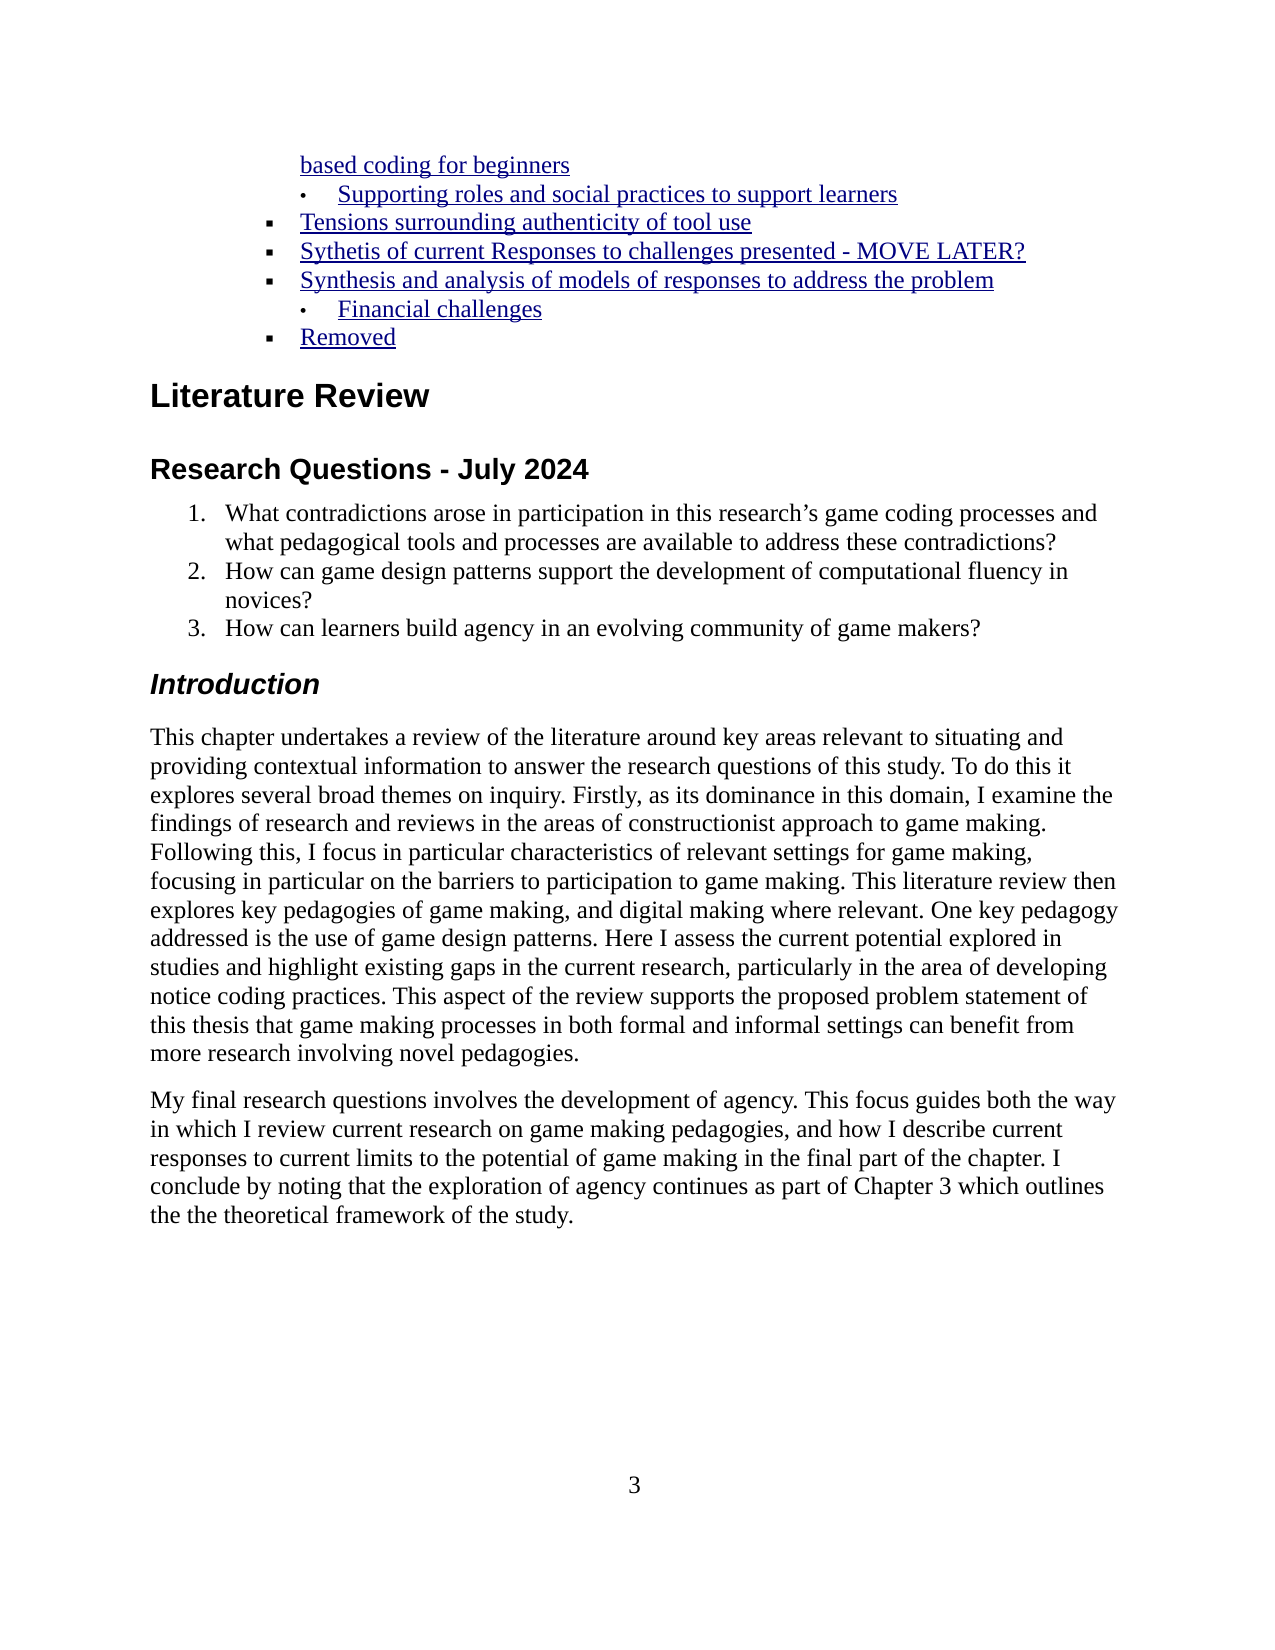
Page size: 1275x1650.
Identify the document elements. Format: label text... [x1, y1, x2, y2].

list How can game design patterns support the development of computational fluency in novices? [187, 556, 1125, 613]
list based coding for beginners [262, 150, 1125, 179]
list Removed [262, 322, 1125, 351]
list Financial challenges [300, 294, 1125, 322]
list Supporting roles and social practices to support learners [300, 179, 1125, 207]
subtitle Research Questions - July 2024 [150, 452, 1125, 486]
subtitle Introduction [150, 667, 1125, 701]
text My final research questions involves the development of agency. This focus guides both the way in which I review current research on game making pedagogies, and how I describe current responses to current limits to the potential of game making in the final part of the chapter. I conclude by noting that the exploration of agency continues as part of Chapter 3 which outlines the the theoretical framework of the study. [150, 1085, 1125, 1229]
list Synthesis and analysis of models of responses to address the problem [262, 265, 1125, 294]
subtitle Literature Review [150, 376, 1125, 415]
list Sythetis of current Responses to challenges presented - MOVE LATER? [262, 236, 1125, 265]
list Tensions surrounding authenticity of tool use [262, 207, 1125, 236]
list How can learners build agency in an evolving community of game makers? [187, 613, 1125, 642]
text This chapter undertakes a review of the literature around key areas relevant to situating and providing contextual information to answer the research questions of this study. To do this it explores several broad themes on inquiry. Firstly, as its dominance in this domain, I examine the findings of research and reviews in the areas of constructionist approach to game making. Following this, I focus in particular characteristics of relevant settings for game making, focusing in particular on the barriers to participation to game making. This literature review then explores key pedagogies of game making, and digital making where relevant. One key pedagogy addressed is the use of game design patterns. Here I assess the current potential explored in studies and highlight existing gaps in the current research, particularly in the area of developing notice coding practices. This aspect of the review supports the proposed problem statement of this thesis that game making processes in both formal and informal settings can benefit from more research involving novel pedagogies. [150, 722, 1125, 1067]
list What contradictions arose in participation in this research’s game coding processes and what pedagogical tools and processes are available to address these contradictions? [187, 498, 1125, 556]
